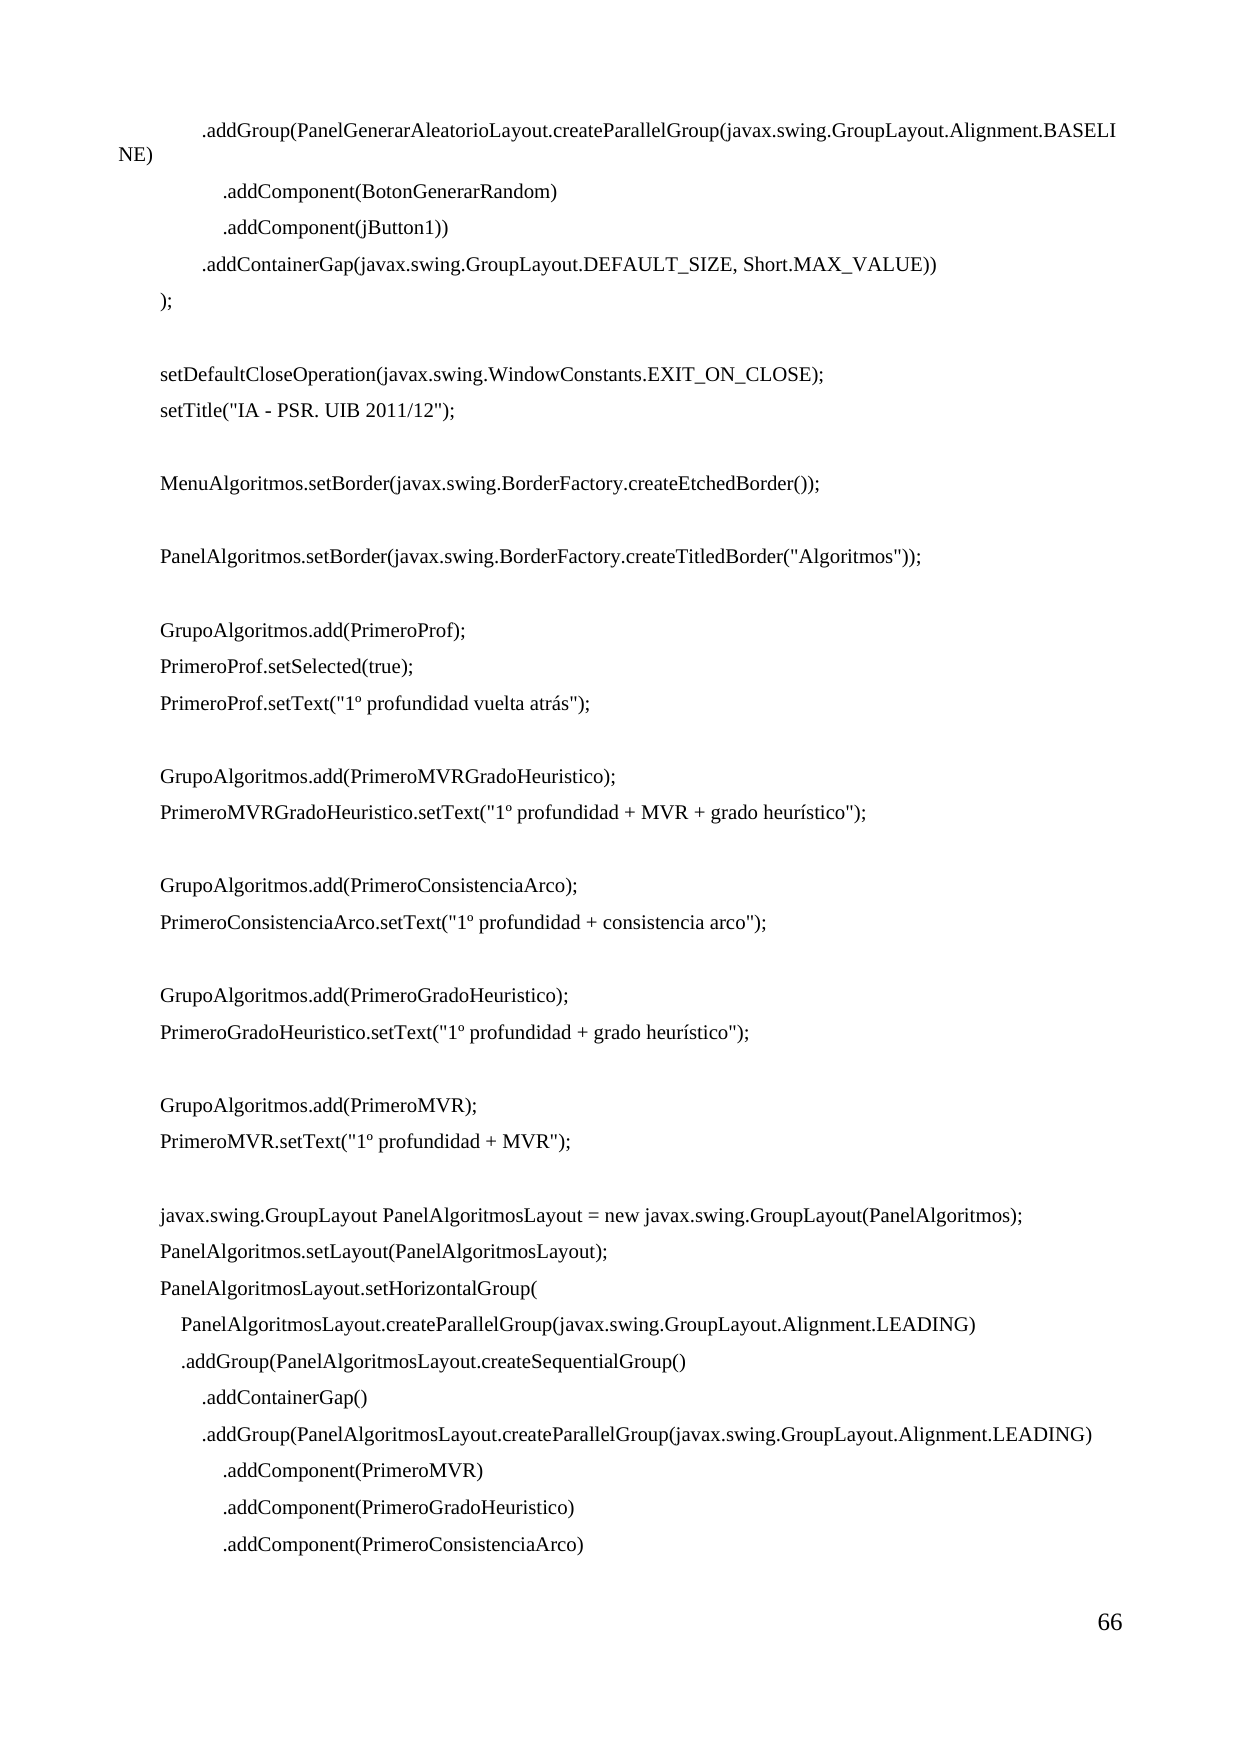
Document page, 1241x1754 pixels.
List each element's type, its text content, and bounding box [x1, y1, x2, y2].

text MenuAlgoritmos.setBorder(javax.swing.BorderFactory.createEtchedBorder()); [118, 471, 1122, 495]
text .addContainerGap(javax.swing.GroupLayout.DEFAULT_SIZE, Short.MAX_VALUE)) [118, 252, 1122, 276]
text PanelAlgoritmosLayout.createParallelGroup(javax.swing.GroupLayout.Alignment.LEADING) [118, 1312, 1122, 1336]
text PrimeroGradoHeuristico.setText("1º profundidad + grado heurístico"); [118, 1020, 1122, 1044]
text GrupoAlgoritmos.add(PrimeroGradoHeuristico); [118, 983, 1122, 1007]
text .addComponent(PrimeroMVR) [118, 1458, 1122, 1482]
text .addComponent(PrimeroConsistenciaArco) [118, 1532, 1122, 1556]
text GrupoAlgoritmos.add(PrimeroProf); [118, 617, 1122, 642]
text GrupoAlgoritmos.add(PrimeroConsistenciaArco); [118, 873, 1122, 897]
text .addGroup(PanelGenerarAleatorioLayout.createParallelGroup(javax.swing.GroupLayout.Alignment.BASELINE) [118, 118, 1122, 166]
text setDefaultCloseOperation(javax.swing.WindowConstants.EXIT_ON_CLOSE); [118, 362, 1122, 386]
text GrupoAlgoritmos.add(PrimeroMVR); [118, 1093, 1122, 1117]
text .addComponent(BotonGenerarRandom) [118, 179, 1122, 203]
text ); [118, 288, 1122, 312]
text setTitle("IA - PSR. UIB 2011/12"); [118, 398, 1122, 422]
text .addComponent(jButton1)) [118, 215, 1122, 239]
text PrimeroProf.setSelected(true); [118, 654, 1122, 678]
text PrimeroMVRGradoHeuristico.setText("1º profundidad + MVR + grado heurístico"); [118, 800, 1122, 824]
text .addComponent(PrimeroGradoHeuristico) [118, 1495, 1122, 1519]
text PrimeroMVR.setText("1º profundidad + MVR"); [118, 1129, 1122, 1153]
text .addGroup(PanelAlgoritmosLayout.createSequentialGroup() [118, 1349, 1122, 1373]
text PanelAlgoritmos.setLayout(PanelAlgoritmosLayout); [118, 1239, 1122, 1263]
text .addContainerGap() [118, 1385, 1122, 1409]
text GrupoAlgoritmos.add(PrimeroMVRGradoHeuristico); [118, 764, 1122, 788]
text PrimeroProf.setText("1º profundidad vuelta atrás"); [118, 691, 1122, 715]
text PanelAlgoritmos.setBorder(javax.swing.BorderFactory.createTitledBorder("Algoritmos")); [118, 544, 1122, 568]
text .addGroup(PanelAlgoritmosLayout.createParallelGroup(javax.swing.GroupLayout.Alignment.LEADING) [118, 1422, 1122, 1446]
text javax.swing.GroupLayout PanelAlgoritmosLayout = new javax.swing.GroupLayout(PanelAlgoritmos); [118, 1202, 1122, 1227]
text PrimeroConsistenciaArco.setText("1º profundidad + consistencia arco"); [118, 910, 1122, 934]
text PanelAlgoritmosLayout.setHorizontalGroup( [118, 1276, 1122, 1300]
